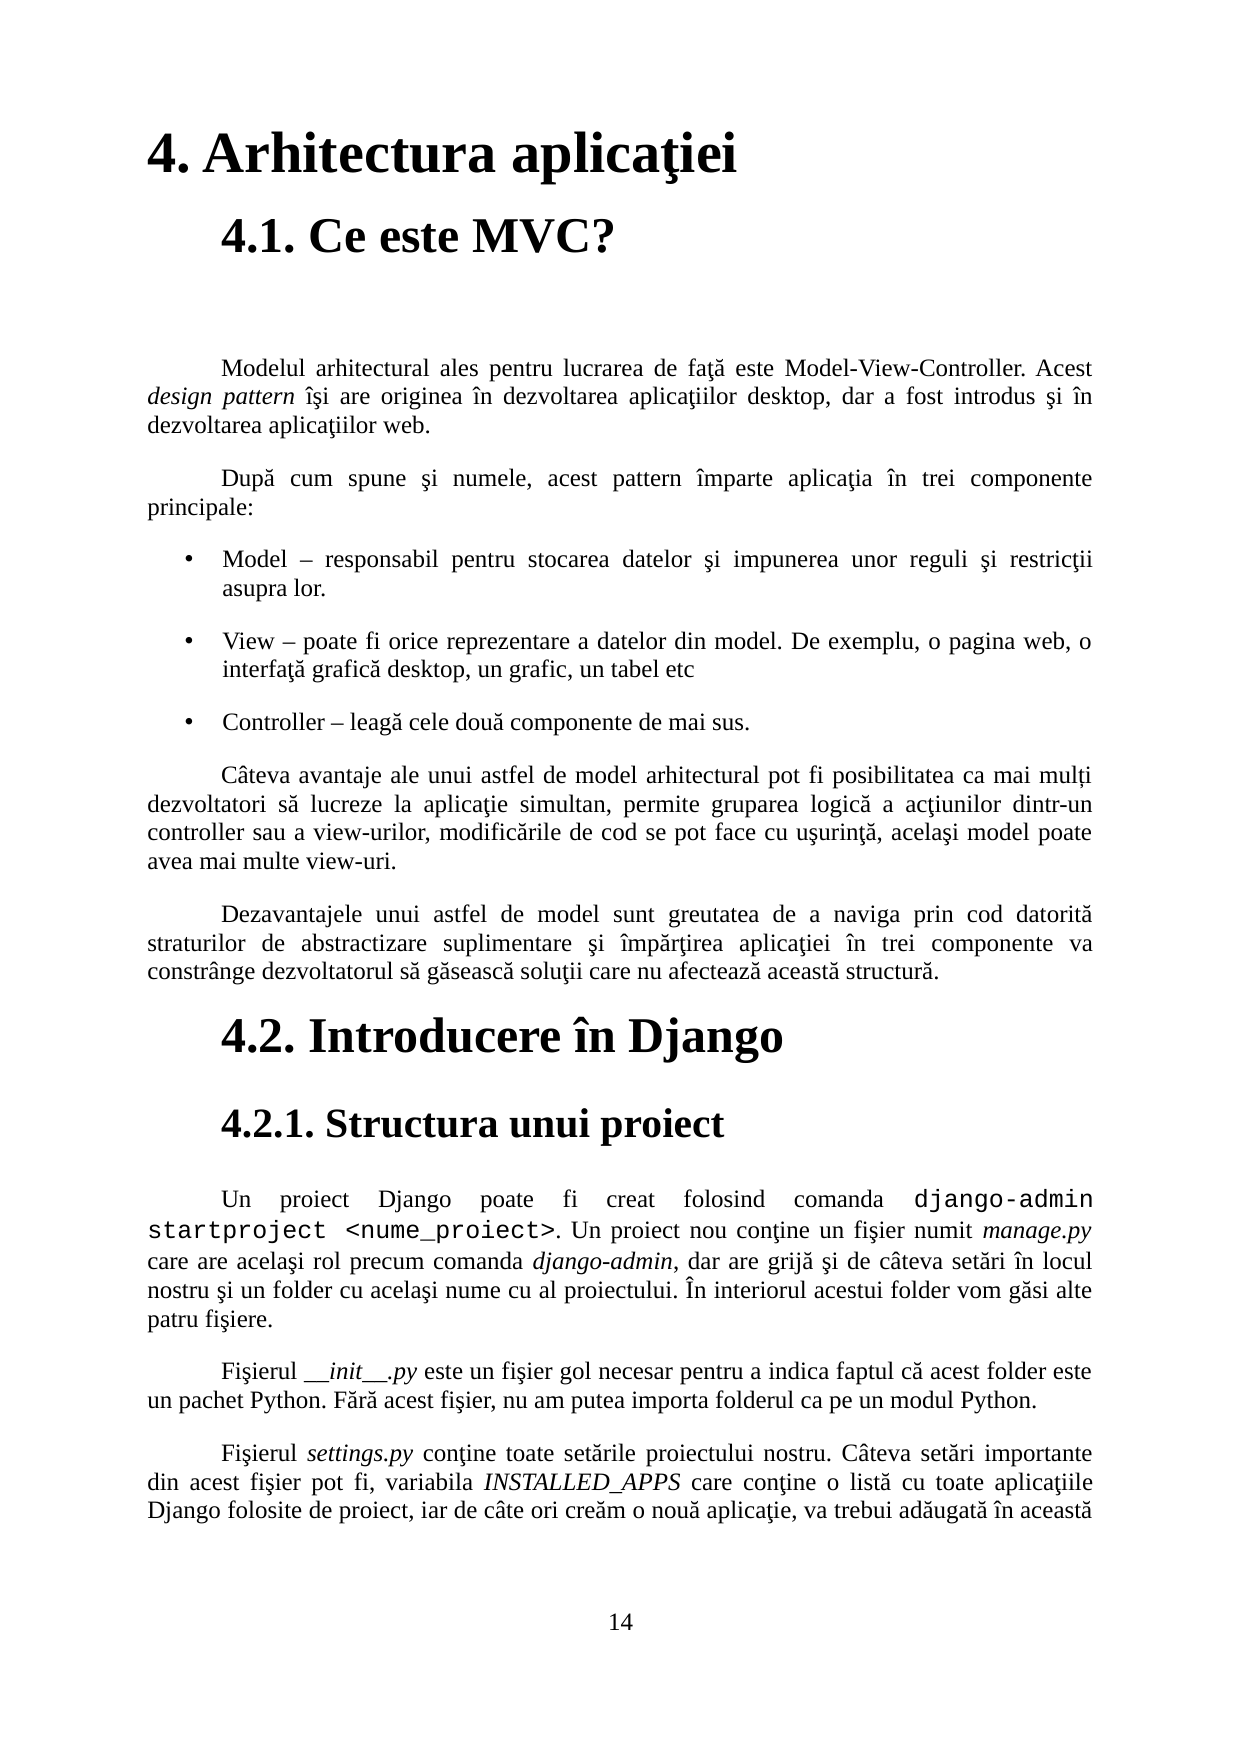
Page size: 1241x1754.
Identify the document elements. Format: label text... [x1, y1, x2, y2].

list Controller – leagă cele două componente de mai sus. [184, 707, 1093, 736]
subtitle 4.2. Introducere în Django [147, 1006, 1093, 1063]
text Fişierul settings.py conţine toate setările proiectului nostru. Câteva setări importante din acest fişier pot fi, variabila INSTALLED_APPS care conţine o listă cu toate aplicaţiile Django folosite de proiect, iar de câte ori creăm o nouă aplicaţie, va trebui adăugată în această [147, 1438, 1093, 1524]
text Un proiect Django poate fi creat folosind comanda django-admin startproject <nume_proiect>. Un proiect nou conţine un fişier numit manage.py care are acelaşi rol precum comanda django-admin, dar are grijă şi de câteva setări în locul nostru şi un folder cu acelaşi nume cu al proiectului. În interiorul acestui folder vom găsi alte patru fişiere. [147, 1184, 1093, 1332]
text După cum spune şi numele, acest pattern împarte aplicaţia în trei componente principale: [147, 463, 1093, 520]
subtitle 4.1. Ce este MVC? [147, 206, 1093, 263]
list Model – responsabil pentru stocarea datelor şi impunerea unor reguli şi restricţii asupra lor. [184, 544, 1093, 602]
text Dezavantajele unui astfel de model sunt greutatea de a naviga prin cod datorită straturilor de abstractizare suplimentare şi împărţirea aplicaţiei în trei componente va constrânge dezvoltatorul să găsească soluţii care nu afectează această structură. [147, 899, 1093, 985]
text Fişierul __init__.py este un fişier gol necesar pentru a indica faptul că acest folder este un pachet Python. Fără acest fişier, nu am putea importa folderul ca pe un modul Python. [147, 1356, 1093, 1414]
list View – poate fi orice reprezentare a datelor din model. De exemplu, o pagina web, o interfaţă grafică desktop, un grafic, un tabel etc [184, 626, 1093, 683]
subtitle 4. Arhitectura aplicaţiei [147, 118, 1093, 185]
text Modelul arhitectural ales pentru lucrarea de faţă este Model-View-Controller. Acest design pattern îşi are originea în dezvoltarea aplicaţiilor desktop, dar a fost introdus şi în dezvoltarea aplicaţiilor web. [147, 353, 1093, 439]
subtitle 4.2.1. Structura unui proiect [147, 1091, 1093, 1148]
text Câteva avantaje ale unui astfel de model arhitectural pot fi posibilitatea ca mai mulți dezvoltatori să lucreze la aplicaţie simultan, permite gruparea logică a acţiunilor dintr-un controller sau a view-urilor, modificările de cod se pot face cu uşurinţă, acelaşi model poate avea mai multe view-uri. [147, 760, 1093, 875]
